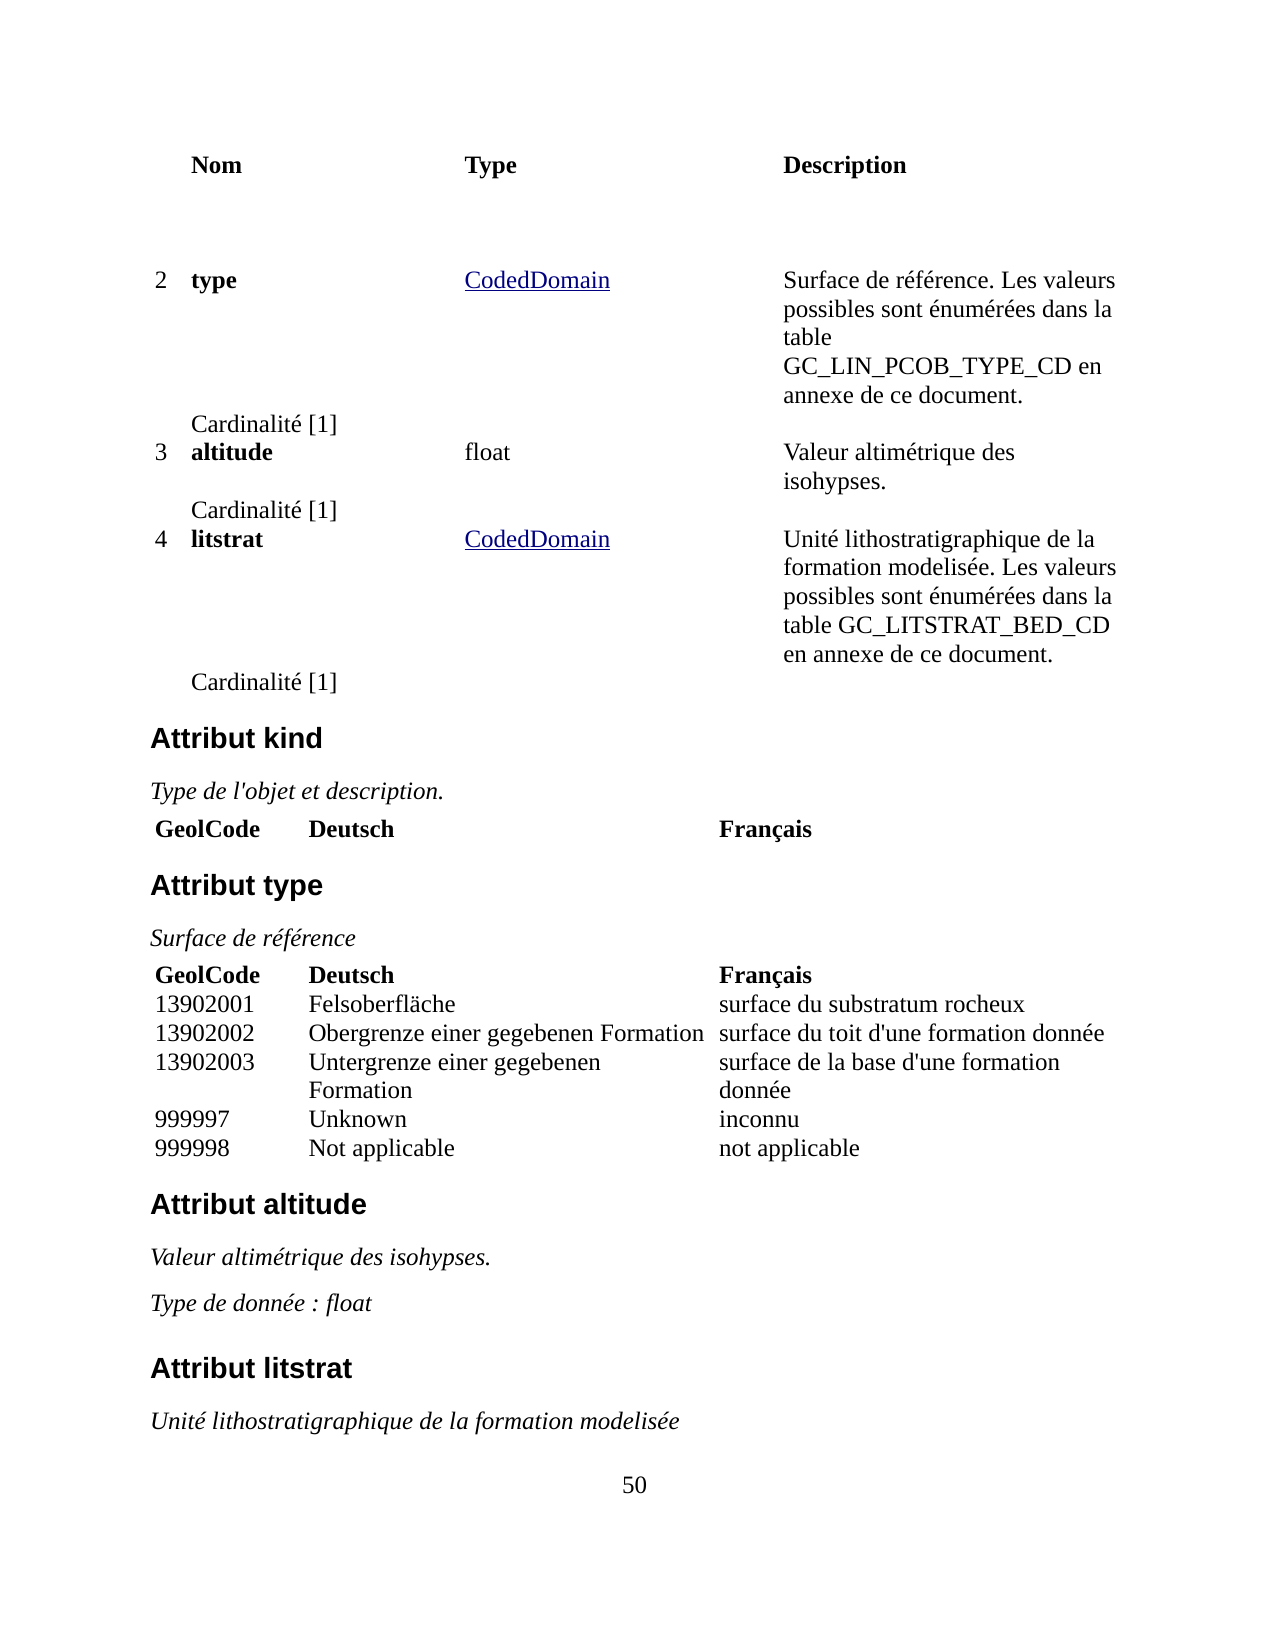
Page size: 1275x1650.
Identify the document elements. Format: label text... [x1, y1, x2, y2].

table_header GeolCode [150, 960, 304, 989]
table_header Français [714, 814, 1125, 843]
text Type de donnée : float [150, 1288, 1125, 1317]
table_header GeolCode [150, 814, 304, 843]
table_cell 2 [150, 265, 186, 409]
table_cell Untergrenze einer gegebenen Formation [304, 1047, 714, 1104]
table_cell 13902001 [150, 989, 304, 1018]
table_cell Cardinalité [1] [186, 668, 460, 696]
subtitle Attribut litstrat [150, 1351, 1125, 1384]
table_cell Unknown [304, 1104, 714, 1133]
table_cell [779, 668, 1125, 696]
table_cell Felsoberfläche [304, 989, 714, 1018]
text Type de l'objet et description. [150, 776, 1125, 805]
table_cell Valeur altimétrique des isohypses. [779, 438, 1125, 495]
table_header [150, 150, 186, 265]
table_cell [150, 409, 186, 437]
table_cell [779, 495, 1125, 524]
table_header Description [779, 150, 1125, 265]
subtitle Attribut type [150, 868, 1125, 901]
table_header Nom [186, 150, 460, 265]
table_cell Obergrenze einer gegebenen Formation [304, 1018, 714, 1047]
table_cell Cardinalité [1] [186, 495, 460, 524]
table_cell 13902002 [150, 1018, 304, 1047]
table_cell 3 [150, 438, 186, 495]
table_cell 999997 [150, 1104, 304, 1133]
table_cell surface de la base d'une formation donnée [714, 1047, 1125, 1104]
table_cell type [186, 265, 460, 409]
subtitle Attribut altitude [150, 1187, 1125, 1220]
table_cell altitude [186, 438, 460, 495]
table_cell surface du toit d'une formation donnée [714, 1018, 1125, 1047]
table_header Type [460, 150, 779, 265]
text Unité lithostratigraphique de la formation modelisée [150, 1406, 1125, 1435]
subtitle Attribut kind [150, 721, 1125, 755]
table_header Deutsch [304, 814, 714, 843]
table_cell Cardinalité [1] [186, 409, 460, 437]
table_cell 4 [150, 524, 186, 667]
text Valeur altimétrique des isohypses. [150, 1242, 1125, 1270]
table_cell [460, 668, 779, 696]
table_cell not applicable [714, 1133, 1125, 1162]
table_header Français [714, 960, 1125, 989]
table_cell litstrat [186, 524, 460, 667]
table_cell [460, 409, 779, 437]
table_cell surface du substratum rocheux [714, 989, 1125, 1018]
table_cell CodedDomain [460, 524, 779, 667]
table_cell float [460, 438, 779, 495]
table_cell Surface de référence. Les valeurs possibles sont énumérées dans la table GC_LIN_PCOB_TYPE_CD en annexe de ce document. [779, 265, 1125, 409]
table_cell CodedDomain [460, 265, 779, 409]
table_cell [150, 668, 186, 696]
table_cell [460, 495, 779, 524]
table_cell [150, 495, 186, 524]
table_cell Unité lithostratigraphique de la formation modelisée. Les valeurs possibles sont énumérées dans la table GC_LITSTRAT_BED_CD en annexe de ce document. [779, 524, 1125, 667]
table_cell [779, 409, 1125, 437]
table_cell Not applicable [304, 1133, 714, 1162]
table_cell 13902003 [150, 1047, 304, 1104]
text Surface de référence [150, 923, 1125, 951]
table_cell inconnu [714, 1104, 1125, 1133]
table_header Deutsch [304, 960, 714, 989]
table_cell 999998 [150, 1133, 304, 1162]
